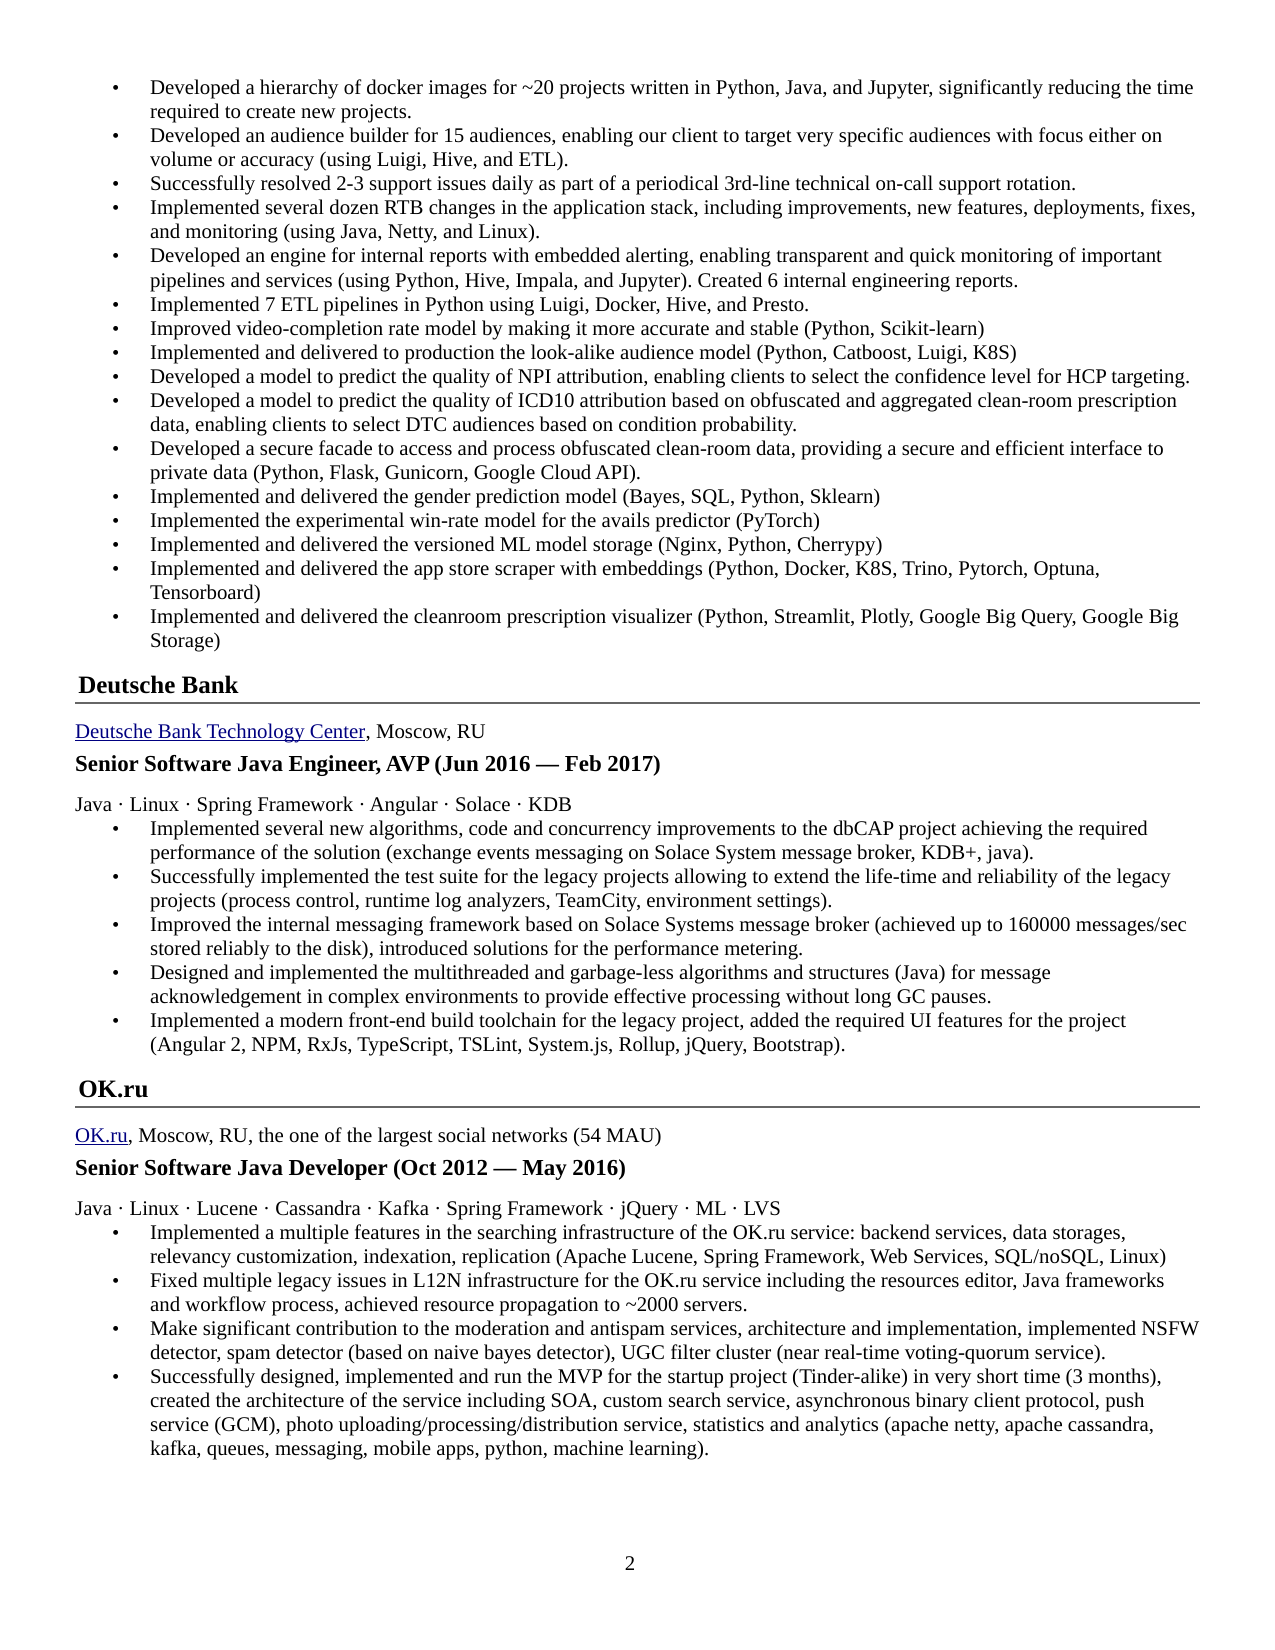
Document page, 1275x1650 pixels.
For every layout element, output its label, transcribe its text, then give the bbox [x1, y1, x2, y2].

subtitle OK.ru [75, 1071, 1200, 1106]
list Developed a model to predict the quality of NPI attribution, enabling clients to select the confidence level for HCP targeting. [112, 364, 1200, 388]
list Successfully resolved 2-3 support issues daily as part of a periodical 3rd-line technical on-call support rotation. [112, 171, 1200, 195]
list Implemented several new algorithms, code and concurrency improvements to the dbCAP project achieving the required performance of the solution (exchange events messaging on Solace System message broker, KDB+, java). [112, 816, 1200, 864]
list Implemented several dozen RTB changes in the application stack, including improvements, new features, deployments, fixes, and monitoring (using Java, Netty, and Linux). [112, 195, 1200, 243]
subtitle Deutsche Bank [75, 667, 1200, 702]
list Successfully implemented the test suite for the legacy projects allowing to extend the life-time and reliability of the legacy projects (process control, runtime log analyzers, TeamCity, environment settings). [112, 864, 1200, 912]
list Implemented and delivered the versioned ML model storage (Nginx, Python, Cherrypy) [112, 532, 1200, 556]
list Implemented and delivered the gender prediction model (Bayes, SQL, Python, Sklearn) [112, 484, 1200, 508]
list Improved video-completion rate model by making it more accurate and stable (Python, Scikit-learn) [112, 316, 1200, 340]
list Implemented the experimental win-rate model for the avails predictor (PyTorch) [112, 508, 1200, 532]
list Implemented a multiple features in the searching infrastructure of the OK.ru service: backend services, data storages, relevancy customization, indexation, replication (Apache Lucene, Spring Framework, Web Services, SQL/noSQL, Linux) [112, 1220, 1200, 1268]
list Implemented and delivered the cleanroom prescription visualizer (Python, Streamlit, Plotly, Google Big Query, Google Big Storage) [112, 604, 1200, 652]
list Developed an audience builder for 15 audiences, enabling our client to target very specific audiences with focus either on volume or accuracy (using Luigi, Hive, and ETL). [112, 123, 1200, 171]
list Fixed multiple legacy issues in L12N infrastructure for the OK.ru service including the resources editor, Java frameworks and workflow process, achieved resource propagation to ~2000 servers. [112, 1268, 1200, 1316]
subtitle Senior Software Java Engineer, AVP (Jun 2016 — Feb 2017) [75, 750, 1200, 777]
list Designed and implemented the multithreaded and garbage-less algorithms and structures (Java) for message acknowledgement in complex environments to provide effective processing without long GC pauses. [112, 960, 1200, 1008]
list Implemented and delivered the app store scraper with embeddings (Python, Docker, K8S, Trino, Pytorch, Optuna, Tensorboard) [112, 556, 1200, 604]
text Java · Linux · Lucene · Cassandra · Kafka · Spring Framework · jQuery · ML · LVS [75, 1196, 1200, 1220]
text OK.ru, Moscow, RU, the one of the largest social networks (54 MAU) [75, 1123, 1200, 1147]
list Successfully designed, implemented and run the MVP for the startup project (Tinder-alike) in very short time (3 months), created the architecture of the service including SOA, custom search service, asynchronous binary client protocol, push service (GCM), photo uploading/processing/distribution service, statistics and analytics (apache netty, apache cassandra, kafka, queues, messaging, mobile apps, python, machine learning). [112, 1364, 1200, 1460]
list Make significant contribution to the moderation and antispam services, architecture and implementation, implemented NSFW detector, spam detector (based on naive bayes detector), UGC filter cluster (near real-time voting-quorum service). [112, 1316, 1200, 1364]
list Developed a model to predict the quality of ICD10 attribution based on obfuscated and aggregated clean-room prescription data, enabling clients to select DTC audiences based on condition probability. [112, 388, 1200, 436]
list Implemented 7 ETL pipelines in Python using Luigi, Docker, Hive, and Presto. [112, 292, 1200, 316]
text Java · Linux · Spring Framework · Angular · Solace · KDB [75, 792, 1200, 816]
list Developed a secure facade to access and process obfuscated clean-room data, providing a secure and efficient interface to private data (Python, Flask, Gunicorn, Google Cloud API). [112, 436, 1200, 484]
list Developed an engine for internal reports with embedded alerting, enabling transparent and quick monitoring of important pipelines and services (using Python, Hive, Impala, and Jupyter). Created 6 internal engineering reports. [112, 243, 1200, 292]
list Developed a hierarchy of docker images for ~20 projects written in Python, Java, and Jupyter, significantly reducing the time required to create new projects. [112, 75, 1200, 123]
list Implemented and delivered to production the look-alike audience model (Python, Catboost, Luigi, K8S) [112, 340, 1200, 364]
list Improved the internal messaging framework based on Solace Systems message broker (achieved up to 160000 messages/sec stored reliably to the disk), introduced solutions for the performance metering. [112, 912, 1200, 960]
subtitle Senior Software Java Developer (Oct 2012 — May 2016) [75, 1154, 1200, 1181]
list Implemented a modern front-end build toolchain for the legacy project, added the required UI features for the project (Angular 2, NPM, RxJs, TypeScript, TSLint, System.js, Rollup, jQuery, Bootstrap). [112, 1008, 1200, 1056]
text Deutsche Bank Technology Center, Moscow, RU [75, 719, 1200, 743]
